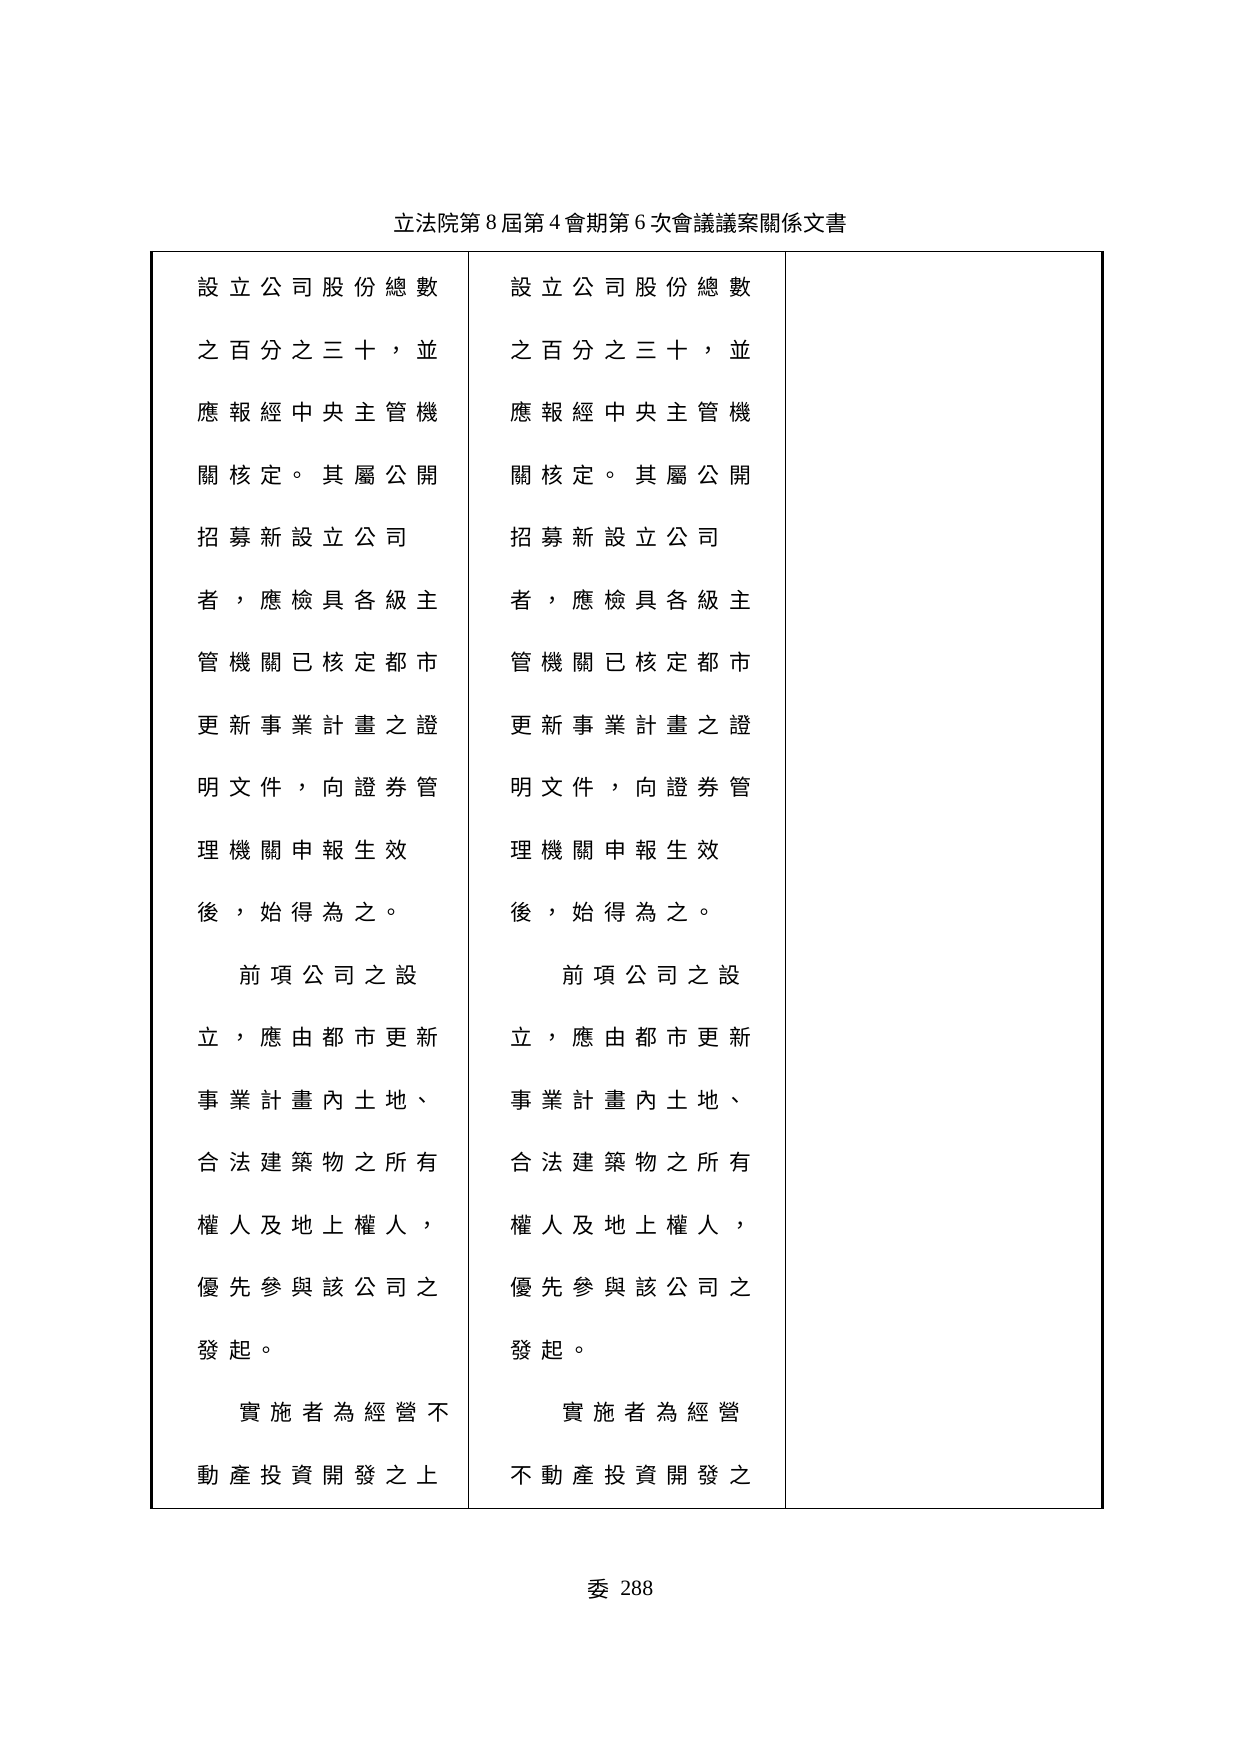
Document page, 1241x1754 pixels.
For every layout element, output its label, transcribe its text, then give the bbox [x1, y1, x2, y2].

table_cell 設立公司股份總數之百分之三十，並應報經中央主管機關核定。其屬公開招募新設立公司者，應檢具各級主管機關已核定都市更新事業計畫之證明文件，向證券管理機關申報生效後，始得為之。 前項公司之設立，應由都市更新事業計畫內土地、合法建築物之所有權人及地上權人，優先參與該公司之發起。 實施者為經營不動產投資開發之上 [153, 252, 468, 1508]
table_cell [786, 252, 1101, 1508]
table_cell 設立公司股份總數之百分之三十，並應報經中央主管機關核定。其屬公開招募新設立公司者，應檢具各級主管機關已核定都市更新事業計畫之證明文件，向證券管理機關申報生效後，始得為之。 前項公司之設立，應由都市更新事業計畫內土地、合法建築物之所有權人及地上權人，優先參與該公司之發起。 實施者為經營不動產投資開發之 [469, 252, 785, 1508]
